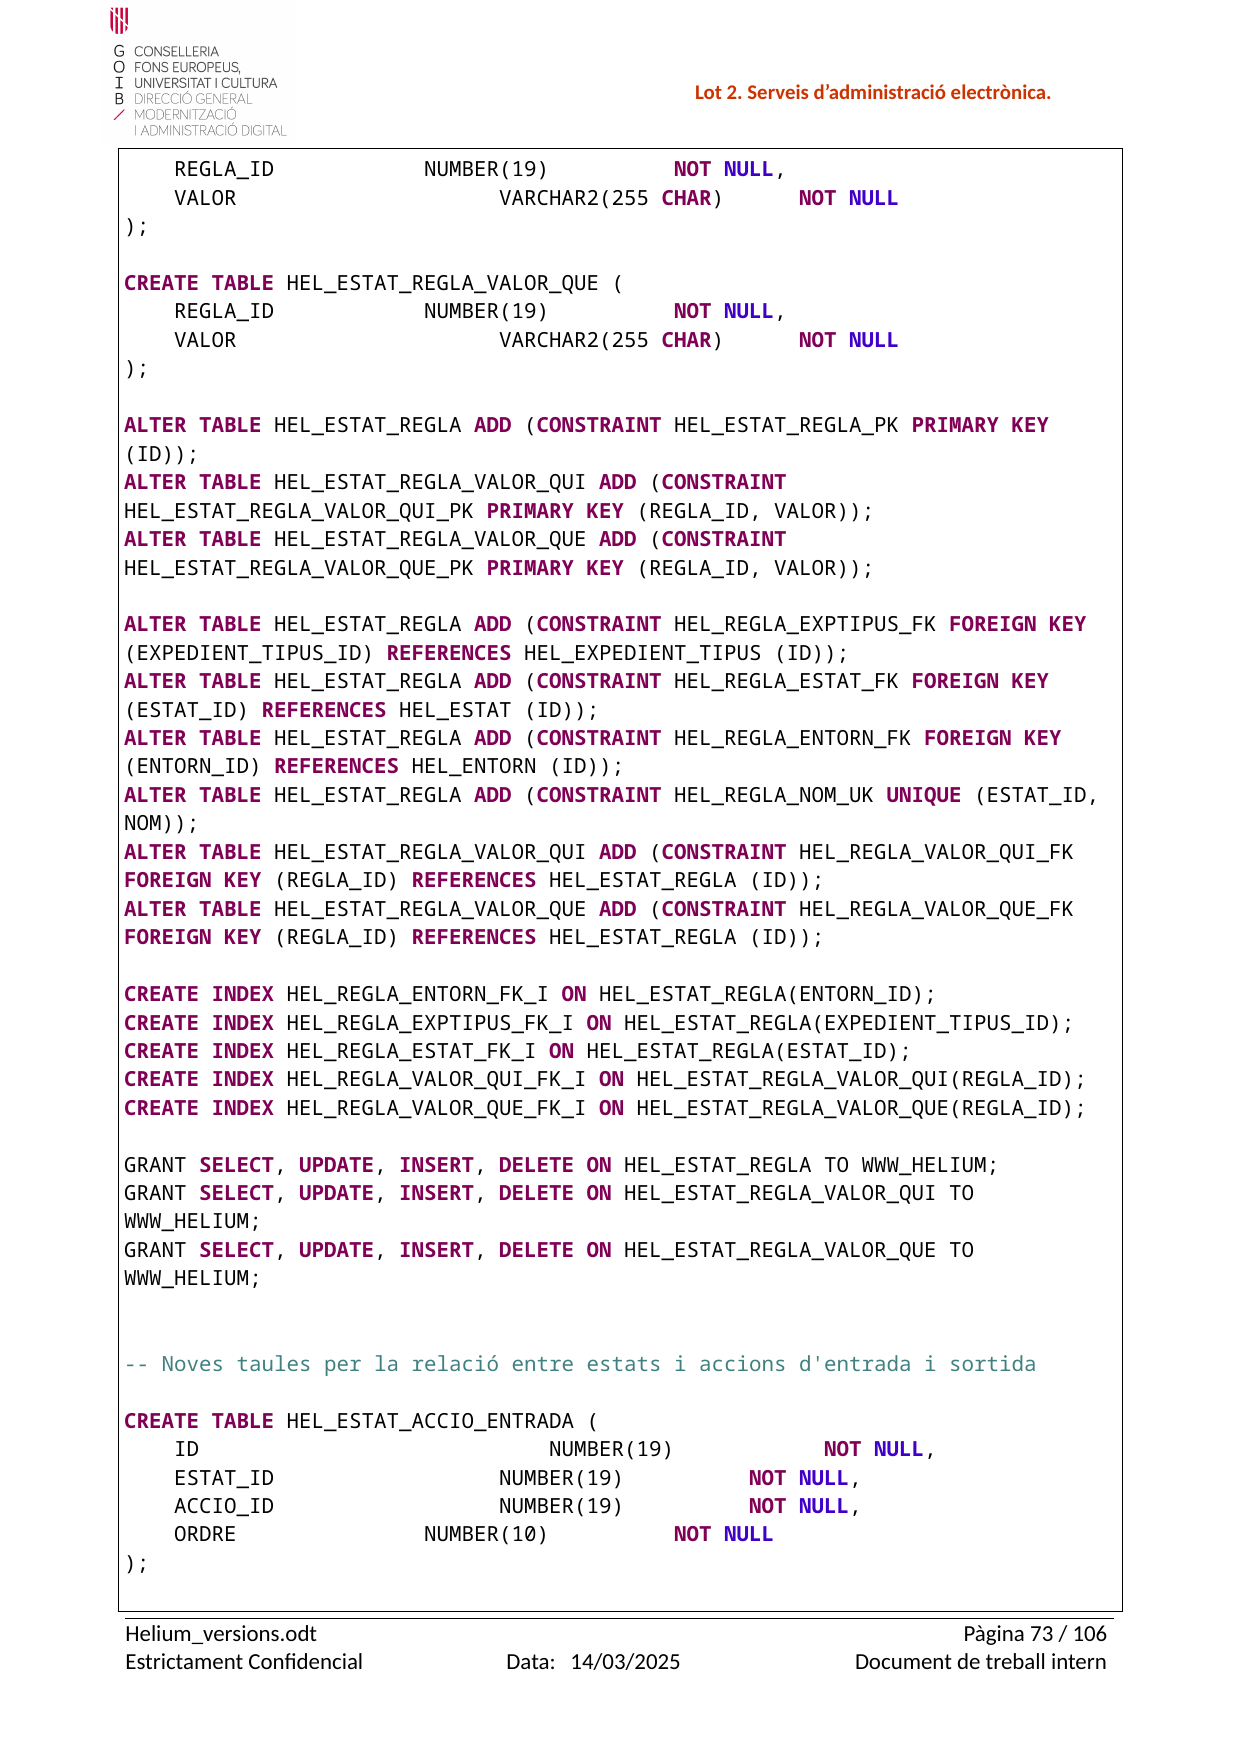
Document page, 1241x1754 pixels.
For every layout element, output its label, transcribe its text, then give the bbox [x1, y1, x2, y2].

picture [100, 0, 297, 144]
table_header REGLA_ID NUMBER(19) NOT NULL, VALOR VARCHAR2(255 CHAR) NOT NULL ); CREATE TABLE HEL_ESTAT_REGLA_VALOR_QUE ( REGLA_ID NUMBER(19) NOT NULL, VALOR VARCHAR2(255 CHAR) NOT NULL ); ALTER TABLE HEL_ESTAT_REGLA ADD (CONSTRAINT HEL_ESTAT_REGLA_PK PRIMARY KEY (ID)); ALTER TABLE HEL_ESTAT_REGLA_VALOR_QUI ADD (CONSTRAINT HEL_ESTAT_REGLA_VALOR_QUI_PK PRIMARY KEY (REGLA_ID, VALOR)); ALTER TABLE HEL_ESTAT_REGLA_VALOR_QUE ADD (CONSTRAINT HEL_ESTAT_REGLA_VALOR_QUE_PK PRIMARY KEY (REGLA_ID, VALOR)); ALTER TABLE HEL_ESTAT_REGLA ADD (CONSTRAINT HEL_REGLA_EXPTIPUS_FK FOREIGN KEY (EXPEDIENT_TIPUS_ID) REFERENCES HEL_EXPEDIENT_TIPUS (ID)); ALTER TABLE HEL_ESTAT_REGLA ADD (CONSTRAINT HEL_REGLA_ESTAT_FK FOREIGN KEY (ESTAT_ID) REFERENCES HEL_ESTAT (ID)); ALTER TABLE HEL_ESTAT_REGLA ADD (CONSTRAINT HEL_REGLA_ENTORN_FK FOREIGN KEY (ENTORN_ID) REFERENCES HEL_ENTORN (ID)); ALTER TABLE HEL_ESTAT_REGLA ADD (CONSTRAINT HEL_REGLA_NOM_UK UNIQUE (ESTAT_ID, NOM)); ALTER TABLE HEL_ESTAT_REGLA_VALOR_QUI ADD (CONSTRAINT HEL_REGLA_VALOR_QUI_FK FOREIGN KEY (REGLA_ID) REFERENCES HEL_ESTAT_REGLA (ID)); ALTER TABLE HEL_ESTAT_REGLA_VALOR_QUE ADD (CONSTRAINT HEL_REGLA_VALOR_QUE_FK FOREIGN KEY (REGLA_ID) REFERENCES HEL_ESTAT_REGLA (ID)); CREATE INDEX HEL_REGLA_ENTORN_FK_I ON HEL_ESTAT_REGLA(ENTORN_ID); CREATE INDEX HEL_REGLA_EXPTIPUS_FK_I ON HEL_ESTAT_REGLA(EXPEDIENT_TIPUS_ID); CREATE INDEX HEL_REGLA_ESTAT_FK_I ON HEL_ESTAT_REGLA(ESTAT_ID); CREATE INDEX HEL_REGLA_VALOR_QUI_FK_I ON HEL_ESTAT_REGLA_VALOR_QUI(REGLA_ID); CREATE INDEX HEL_REGLA_VALOR_QUE_FK_I ON HEL_ESTAT_REGLA_VALOR_QUE(REGLA_ID); GRANT SELECT, UPDATE, INSERT, DELETE ON HEL_ESTAT_REGLA TO WWW_HELIUM; GRANT SELECT, UPDATE, INSERT, DELETE ON HEL_ESTAT_REGLA_VALOR_QUI TO WWW_HELIUM; GRANT SELECT, UPDATE, INSERT, DELETE ON HEL_ESTAT_REGLA_VALOR_QUE TO WWW_HELIUM; -- Noves taules per la relació entre estats i accions d'entrada i sortida CREATE TABLE HEL_ESTAT_ACCIO_ENTRADA ( ID NUMBER(19) NOT NULL, ESTAT_ID NUMBER(19) NOT NULL, ACCIO_ID NUMBER(19) NOT NULL, ORDRE NUMBER(10) NOT NULL ); [119, 149, 1122, 1611]
